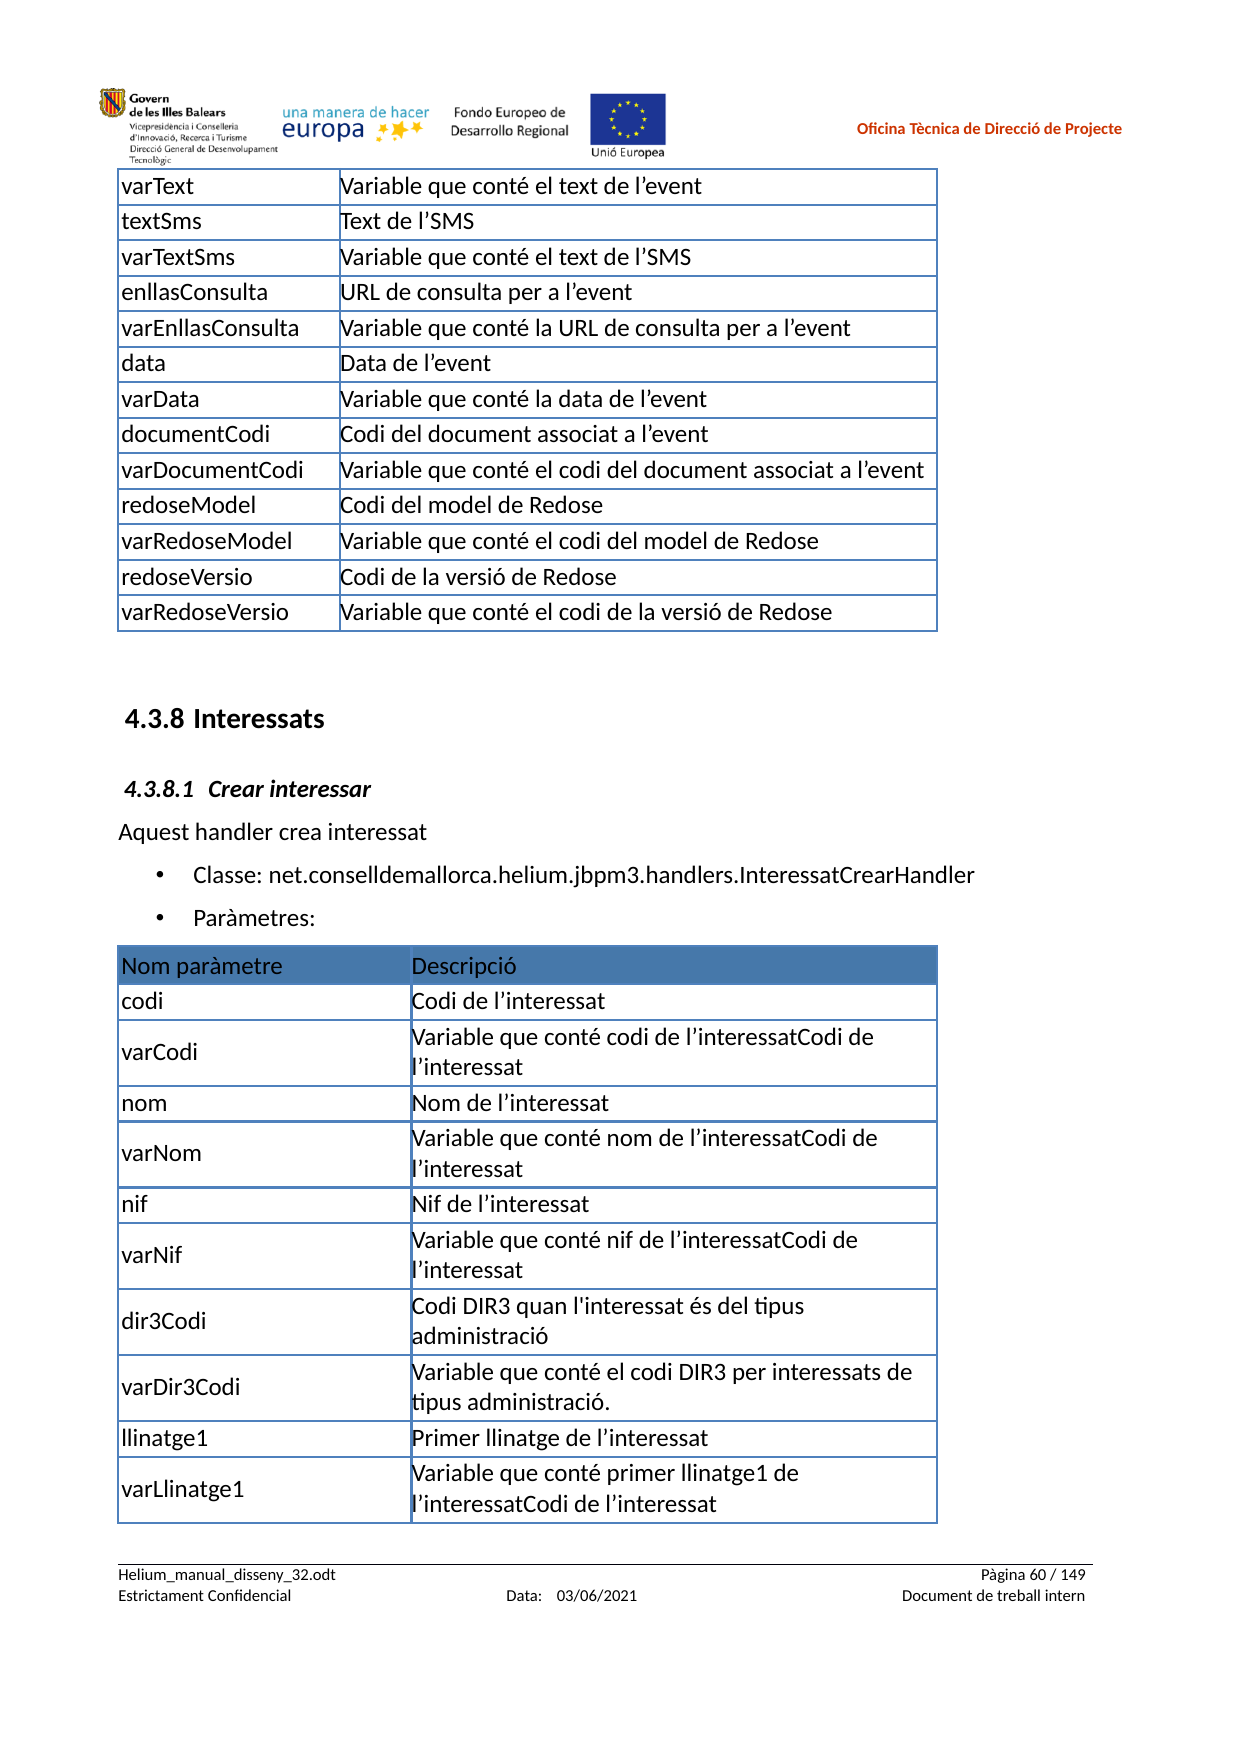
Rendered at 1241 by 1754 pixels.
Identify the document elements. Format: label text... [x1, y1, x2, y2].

table_cell Codi de l’interessat [413, 985, 936, 1019]
table_cell redoseModel [119, 490, 339, 523]
text Aquest handler crea interessat [118, 816, 1122, 846]
table_cell varDir3Codi [119, 1356, 410, 1420]
table_cell Nif de l’interessat [413, 1189, 936, 1222]
table_cell Primer llinatge de l’interessat [413, 1422, 936, 1456]
table_cell varLlinatge1 [119, 1458, 410, 1522]
table_cell varCodi [119, 1021, 410, 1085]
table_cell Nom de l’interessat [413, 1087, 936, 1120]
table_cell Codi del document associat a l’event [341, 419, 936, 452]
table_cell Codi DIR3 quan l'interessat és del tipus administració [413, 1290, 936, 1354]
table_header Nom paràmetre [119, 947, 410, 983]
table_cell Data de l’event [341, 348, 936, 381]
subtitle Crear interessar [118, 773, 1122, 803]
table_header Descripció [413, 947, 936, 983]
table_cell Text de l’SMS [341, 206, 936, 239]
table_cell Variable que conté el codi del model de Redose [341, 525, 936, 559]
table_cell nif [119, 1189, 410, 1222]
list Paràmetres: [156, 902, 1122, 932]
table_cell Variable que conté nom de l’interessatCodi de l’interessat [413, 1123, 936, 1186]
table_cell varNom [119, 1123, 410, 1186]
table_cell Variable que conté el codi del document associat a l’event [341, 454, 936, 488]
subtitle Interessats [118, 700, 1122, 735]
table_cell varRedoseModel [119, 525, 339, 559]
table_cell Variable que conté la URL de consulta per a l’event [341, 312, 936, 346]
table_cell Variable que conté nif de l’interessatCodi de l’interessat [413, 1224, 936, 1288]
table_cell varText [119, 170, 339, 203]
table_cell Variable que conté el codi de la versió de Redose [341, 596, 936, 630]
table_cell Variable que conté primer llinatge1 de l’interessatCodi de l’interessat [413, 1458, 936, 1522]
table_cell textSms [119, 206, 339, 239]
table_cell data [119, 348, 339, 381]
table_cell varNif [119, 1224, 410, 1288]
table_cell Variable que conté el text de l’SMS [341, 241, 936, 274]
table_cell Codi de la versió de Redose [341, 561, 936, 594]
picture [99, 87, 668, 166]
table_cell documentCodi [119, 419, 339, 452]
table_cell Codi del model de Redose [341, 490, 936, 523]
table_cell varRedoseVersio [119, 596, 339, 630]
table_cell varData [119, 383, 339, 417]
list Classe: net.conselldemallorca.helium.jbpm3.handlers.InteressatCrearHandler [156, 859, 1122, 889]
table_cell varDocumentCodi [119, 454, 339, 488]
table_cell URL de consulta per a l’event [341, 277, 936, 310]
table_cell llinatge1 [119, 1422, 410, 1456]
table_cell nom [119, 1087, 410, 1120]
table_cell dir3Codi [119, 1290, 410, 1354]
table_cell codi [119, 985, 410, 1019]
table_cell Variable que conté codi de l’interessatCodi de l’interessat [413, 1021, 936, 1085]
table_cell enllasConsulta [119, 277, 339, 310]
table_cell Variable que conté la data de l’event [341, 383, 936, 417]
table_cell redoseVersio [119, 561, 339, 594]
table_cell varEnllasConsulta [119, 312, 339, 346]
table_cell Variable que conté el codi DIR3 per interessats de tipus administració. [413, 1356, 936, 1420]
table_cell varTextSms [119, 241, 339, 274]
table_cell Variable que conté el text de l’event [341, 170, 936, 203]
